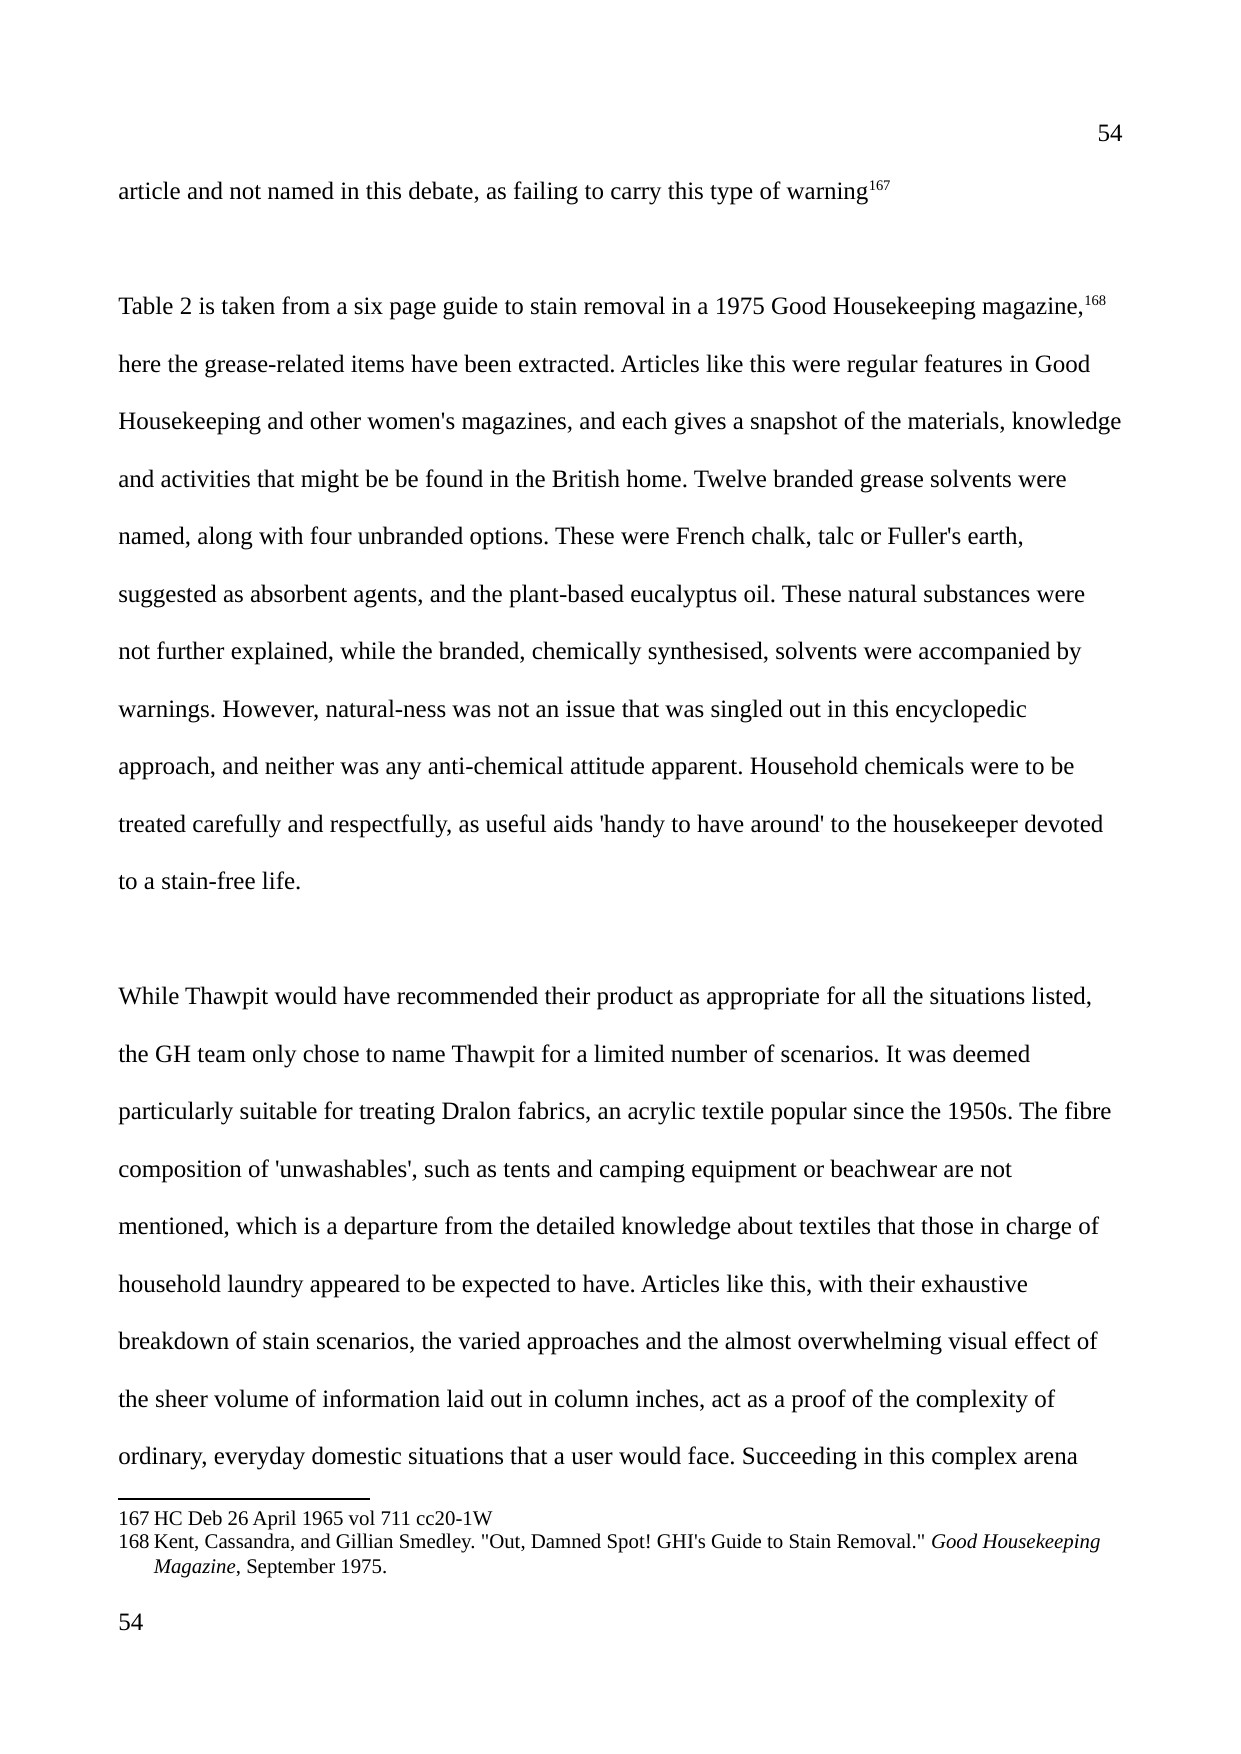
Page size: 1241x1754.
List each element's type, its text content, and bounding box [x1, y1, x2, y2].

text HC Deb 26 April 1965 vol 711 cc20-1W [118, 1505, 1122, 1529]
text Table 2 is taken from a six page guide to stain removal in a 1975 Good Housekeeping magazine, here the grease-related items have been extracted. Articles like this were regular features in Good Housekeeping and other women's magazines, and each gives a snapshot of the materials, knowledge and activities that might be be found in the British home. Twelve branded grease solvents were named, along with four unbranded options. These were French chalk, talc or Fuller's earth, suggested as absorbent agents, and the plant-based eucalyptus oil. These natural substances were not further explained, while the branded, chemically synthesised, solvents were accompanied by warnings. However, natural-ness was not an issue that was singled out in this encyclopedic approach, and neither was any anti-chemical attitude apparent. Household chemicals were to be treated carefully and respectfully, as useful aids 'handy to have around' to the housekeeper devoted to a stain-free life. [118, 291, 1122, 895]
text article and not named in this debate, as failing to carry this type of warning [118, 176, 1122, 205]
text Kent, Cassandra, and Gillian Smedley. "Out, Damned Spot! GHI's Guide to Stain Removal." Good Housekeeping Magazine, September 1975. [118, 1529, 1122, 1578]
text While Thawpit would have recommended their product as appropriate for all the situations listed, the GH team only chose to name Thawpit for a limited number of scenarios. It was deemed particularly suitable for treating Dralon fabrics, an acrylic textile popular since the 1950s. The fibre composition of 'unwashables', such as tents and camping equipment or beachwear are not mentioned, which is a departure from the detailed knowledge about textiles that those in charge of household laundry appeared to be expected to have. Articles like this, with their exhaustive breakdown of stain scenarios, the varied approaches and the almost overwhelming visual effect of the sheer volume of information laid out in column inches, act as a proof of the complexity of ordinary, everyday domestic situations that a user would face. Succeeding in this complex arena [118, 981, 1122, 1470]
